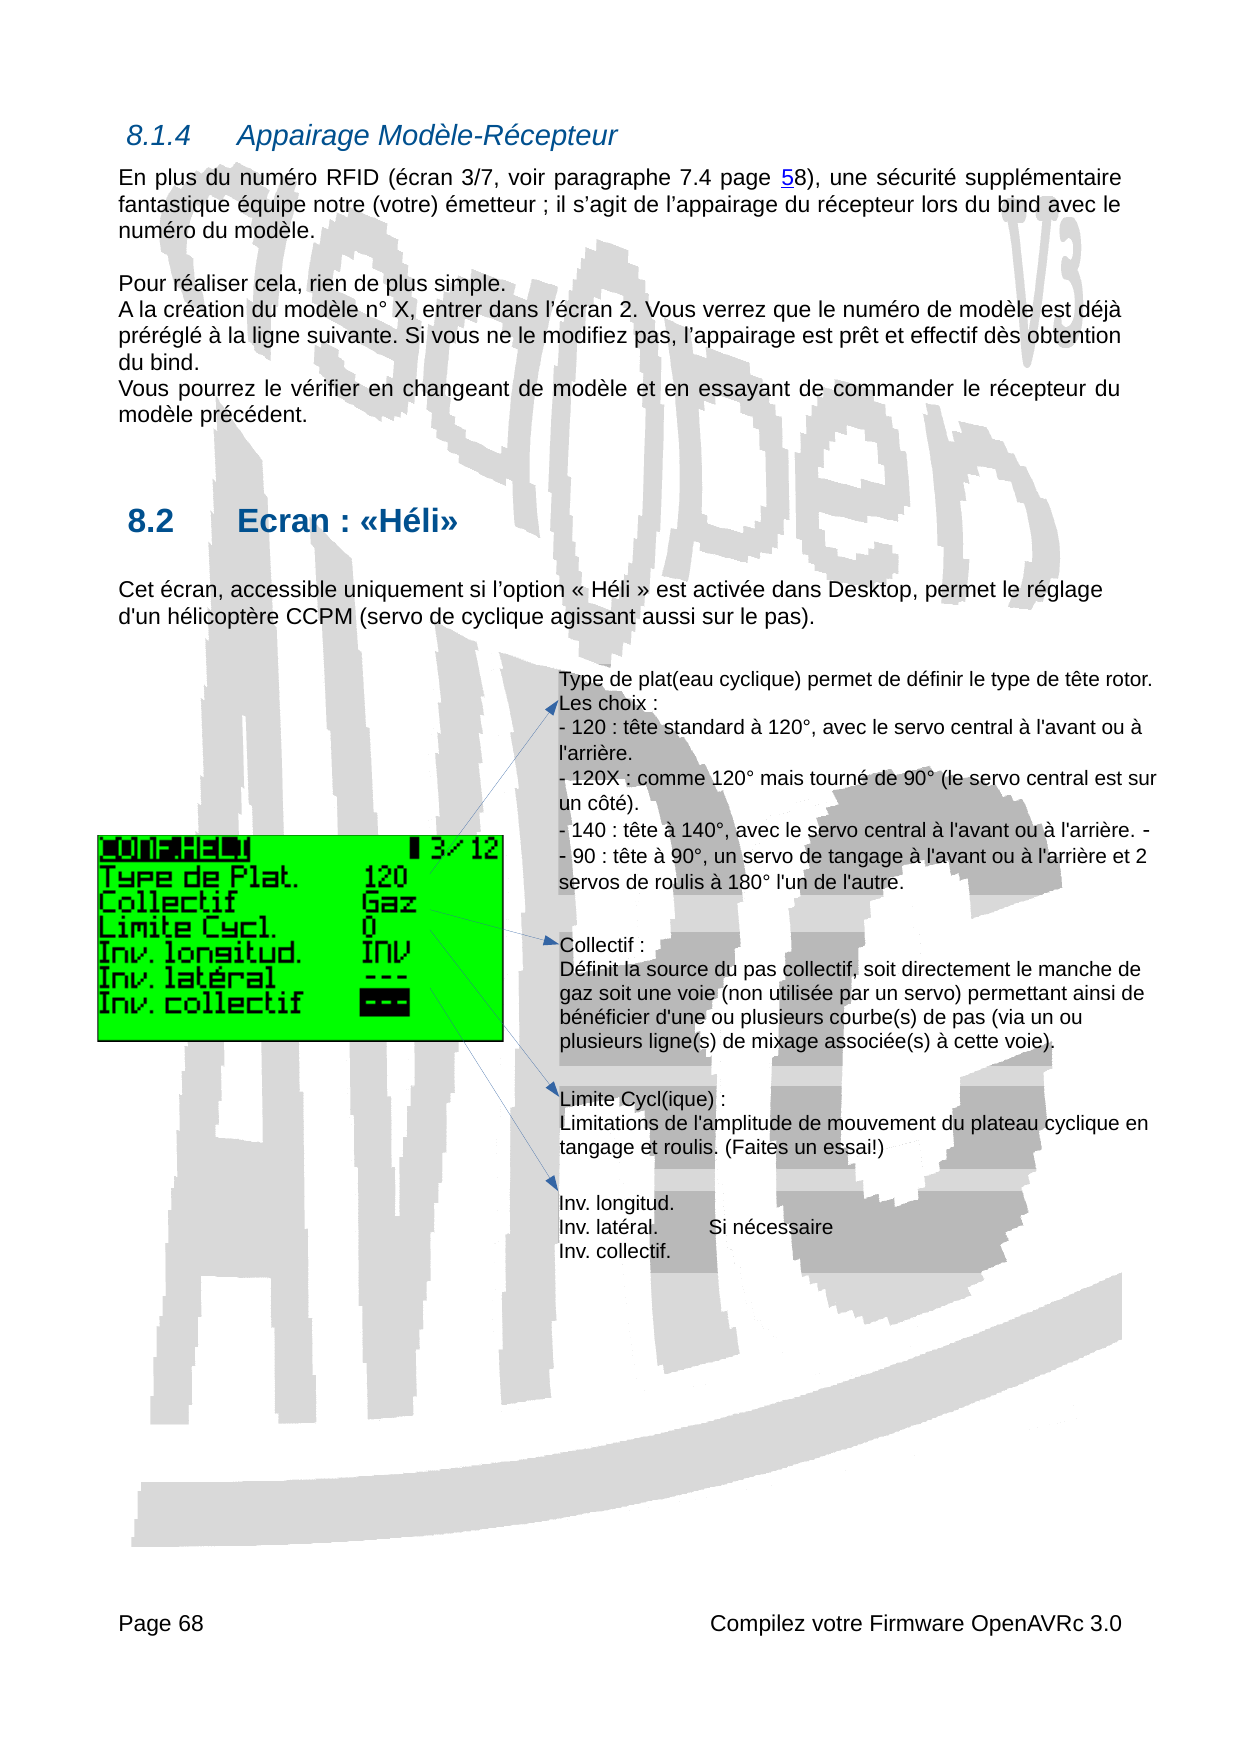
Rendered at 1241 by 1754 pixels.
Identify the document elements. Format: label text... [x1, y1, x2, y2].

subtitle Ecran : «Héli» [118, 501, 1122, 540]
text Type de plat(eau cyclique) permet de définir le type de tête rotor. [558, 665, 1162, 691]
text - 120 : tête standard à 120°, avec le servo central à l'avant ou à l'arrière. [558, 715, 1162, 765]
text Définit la source du pas collectif, soit directement le manche de gaz soit une voie (non utilisée par un servo) permettant ainsi de bénéficier d'une ou plusieurs courbe(s) de pas (via un ou plusieurs ligne(s) de mixage associée(s) à cette voie). [559, 957, 1163, 1053]
text - 140 : tête à 140°, avec le servo central à l'avant ou à l'arrière. - - 90 : tête à 90°, un servo de tangage à l'avant ou à l'arrière et 2 servos de roulis à 180° l'un de l'autre. [558, 816, 1162, 895]
text En plus du numéro RFID (écran 3/7, voir paragraphe 7.4 page 58), une sécurité supplémentaire fantastique équipe notre (votre) émetteur ; il s’agit de l’appairage du récepteur lors du bind avec le numéro du modèle. [118, 164, 1122, 243]
text Inv. latéral. Si nécessaire [558, 1215, 1162, 1239]
text A la création du modèle n° X, entrer dans l’écran 2. Vous verrez que le numéro de modèle est déjà préréglé à la ligne suivante. Si vous ne le modifiez pas, l’appairage est prêt et effectif dès obtention du bind. [118, 296, 1122, 375]
text Collectif : [559, 933, 1163, 957]
text - 120X : comme 120° mais tourné de 90° (le servo central est sur un côté). [558, 765, 1162, 816]
text Inv. collectif. [558, 1239, 1162, 1263]
text Vous pourrez le vérifier en changeant de modèle et en essayant de commander le récepteur du modèle précédent. [118, 375, 1122, 428]
text Limite Cycl(ique) : [559, 1087, 1163, 1111]
text Inv. longitud. [558, 1191, 1162, 1215]
text Cet écran, accessible uniquement si l’option « Héli » est activée dans Desktop, permet le réglage d'un hélicoptère CCPM (servo de cyclique agissant aussi sur le pas). [118, 576, 1122, 629]
subtitle Appairage Modèle-Récepteur [118, 118, 1122, 152]
picture [97, 835, 504, 1042]
text Limitations de l'amplitude de mouvement du plateau cyclique en tangage et roulis. (Faites un essai!) [559, 1111, 1163, 1159]
text Pour réaliser cela, rien de plus simple. [118, 269, 1122, 296]
text Les choix : [558, 691, 1162, 715]
